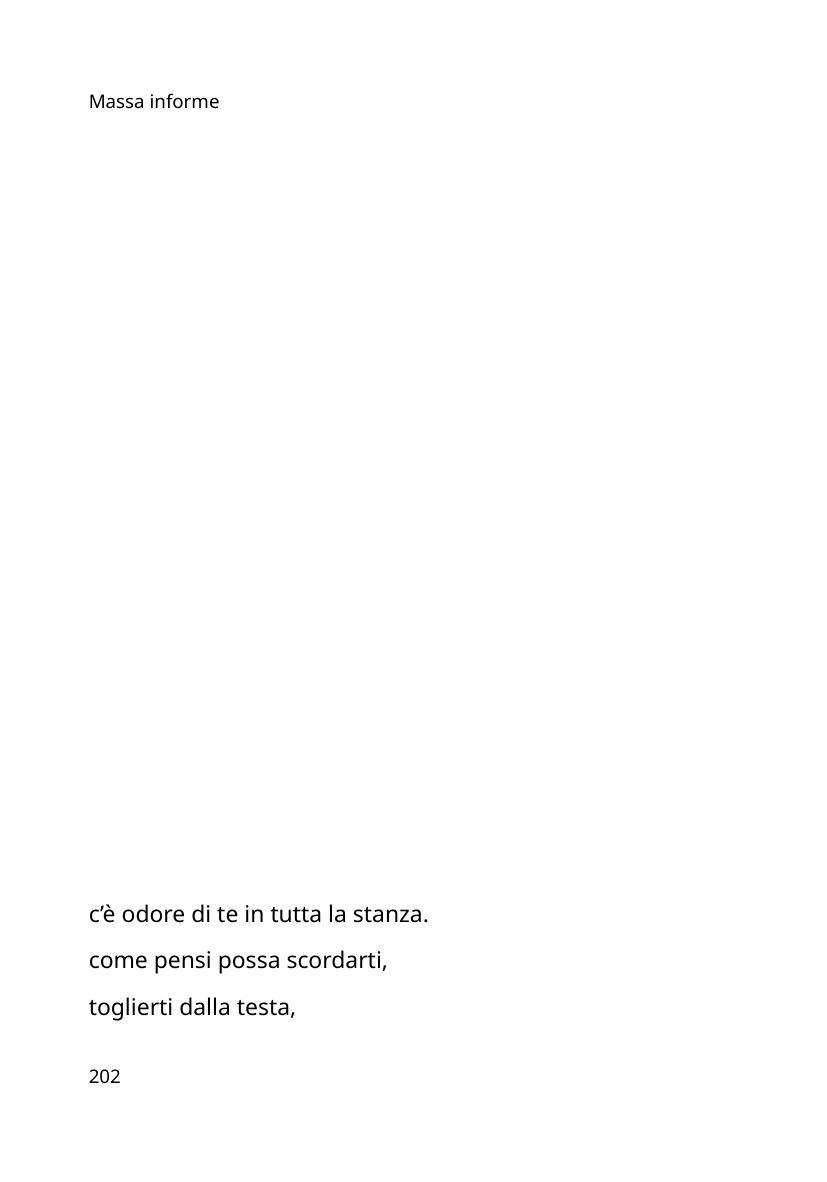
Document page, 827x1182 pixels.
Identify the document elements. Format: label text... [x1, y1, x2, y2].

text toglierti dalla testa, [88, 991, 738, 1022]
text c’è odore di te in tutta la stanza. [88, 897, 738, 929]
text come pensi possa scordarti, [88, 944, 738, 976]
